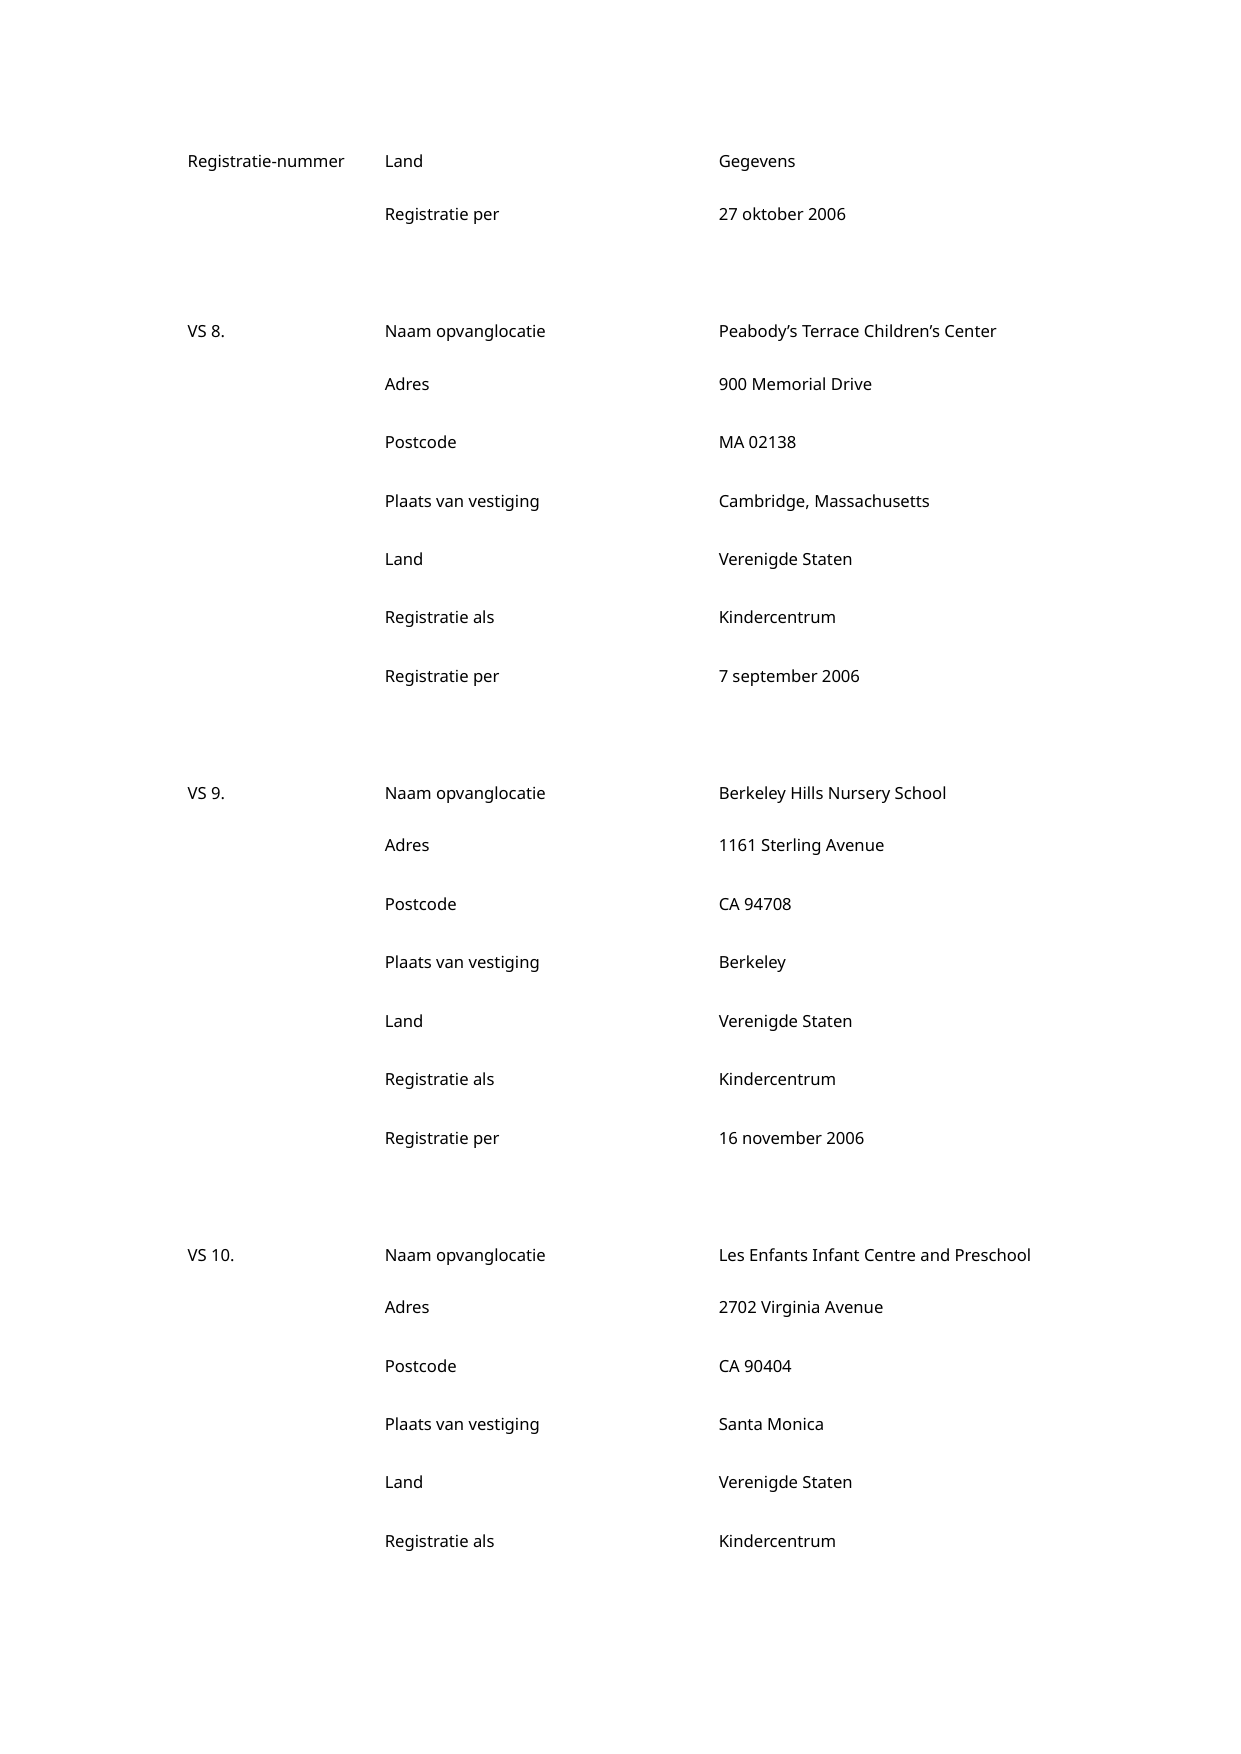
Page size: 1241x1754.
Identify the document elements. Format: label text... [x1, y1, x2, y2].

table_cell 900 Memorial Drive [719, 372, 1053, 431]
table_cell MA 02138 [719, 431, 1053, 489]
table_cell VS 9. [188, 781, 384, 834]
table_cell Plaats van vestiging [385, 1413, 718, 1471]
table_header Land [385, 150, 718, 203]
table_cell [188, 1068, 384, 1126]
table_cell [188, 606, 384, 664]
table_cell [188, 1296, 384, 1354]
table_cell Berkeley Hills Nursery School [719, 781, 1053, 834]
table_cell Adres [385, 372, 718, 431]
table_cell Adres [385, 1296, 718, 1354]
table_cell [385, 261, 718, 319]
table_cell 1161 Sterling Avenue [719, 834, 1053, 892]
table_cell Postcode [385, 893, 718, 951]
table_cell Cambridge, Massachusetts [719, 489, 1053, 548]
table_cell Registratie per [385, 203, 718, 261]
table_cell Registratie per [385, 665, 718, 723]
table_cell Registratie als [385, 1068, 718, 1126]
table_cell 2702 Virginia Avenue [719, 1296, 1053, 1354]
table_cell Naam opvanglocatie [385, 320, 718, 372]
table_cell [719, 261, 1053, 319]
table_cell Postcode [385, 431, 718, 489]
table_cell [188, 372, 384, 431]
table_cell 7 september 2006 [719, 665, 1053, 723]
table_cell [188, 1413, 384, 1471]
table_cell CA 94708 [719, 893, 1053, 951]
table_header Gegevens [719, 150, 1053, 203]
table_cell 27 oktober 2006 [719, 203, 1053, 261]
table_cell Kindercentrum [719, 606, 1053, 664]
table_cell Santa Monica [719, 1413, 1053, 1471]
table_cell [188, 1009, 384, 1068]
table_cell [188, 1471, 384, 1529]
table_cell [385, 723, 718, 781]
table_cell Land [385, 1009, 718, 1068]
table_cell Adres [385, 834, 718, 892]
table_cell Registratie als [385, 1530, 718, 1588]
table_cell [188, 1530, 384, 1588]
table_cell Registratie per [385, 1126, 718, 1185]
table_cell Plaats van vestiging [385, 951, 718, 1009]
table_cell Registratie als [385, 606, 718, 664]
table_cell [188, 431, 384, 489]
table_cell [188, 951, 384, 1009]
table_cell [188, 203, 384, 261]
table_cell Naam opvanglocatie [385, 781, 718, 834]
table_cell Berkeley [719, 951, 1053, 1009]
table_cell Kindercentrum [719, 1530, 1053, 1588]
table_cell Land [385, 1471, 718, 1529]
table_cell [188, 834, 384, 892]
table_cell [188, 893, 384, 951]
table_cell [188, 548, 384, 606]
table_cell [188, 489, 384, 548]
table_cell Verenigde Staten [719, 1009, 1053, 1068]
table_cell VS 10. [188, 1243, 384, 1296]
table_cell VS 8. [188, 320, 384, 372]
table_cell Verenigde Staten [719, 1471, 1053, 1529]
table_cell Naam opvanglocatie [385, 1243, 718, 1296]
table_cell [188, 1126, 384, 1185]
table_cell Plaats van vestiging [385, 489, 718, 548]
table_cell Peabody’s Terrace Children’s Center [719, 320, 1053, 372]
table_cell Land [385, 548, 718, 606]
table_cell [188, 1185, 384, 1243]
table_cell Kindercentrum [719, 1068, 1053, 1126]
table_cell [719, 723, 1053, 781]
table_cell [188, 261, 384, 319]
table_cell [719, 1185, 1053, 1243]
table_cell Les Enfants Infant Centre and Preschool [719, 1243, 1053, 1296]
table_cell [188, 1354, 384, 1413]
table_cell [385, 1185, 718, 1243]
table_cell [188, 723, 384, 781]
table_header Registratie-nummer [188, 150, 384, 203]
table_cell Postcode [385, 1354, 718, 1413]
table_cell 16 november 2006 [719, 1126, 1053, 1185]
table_cell Verenigde Staten [719, 548, 1053, 606]
table_cell [188, 665, 384, 723]
table_cell CA 90404 [719, 1354, 1053, 1413]
